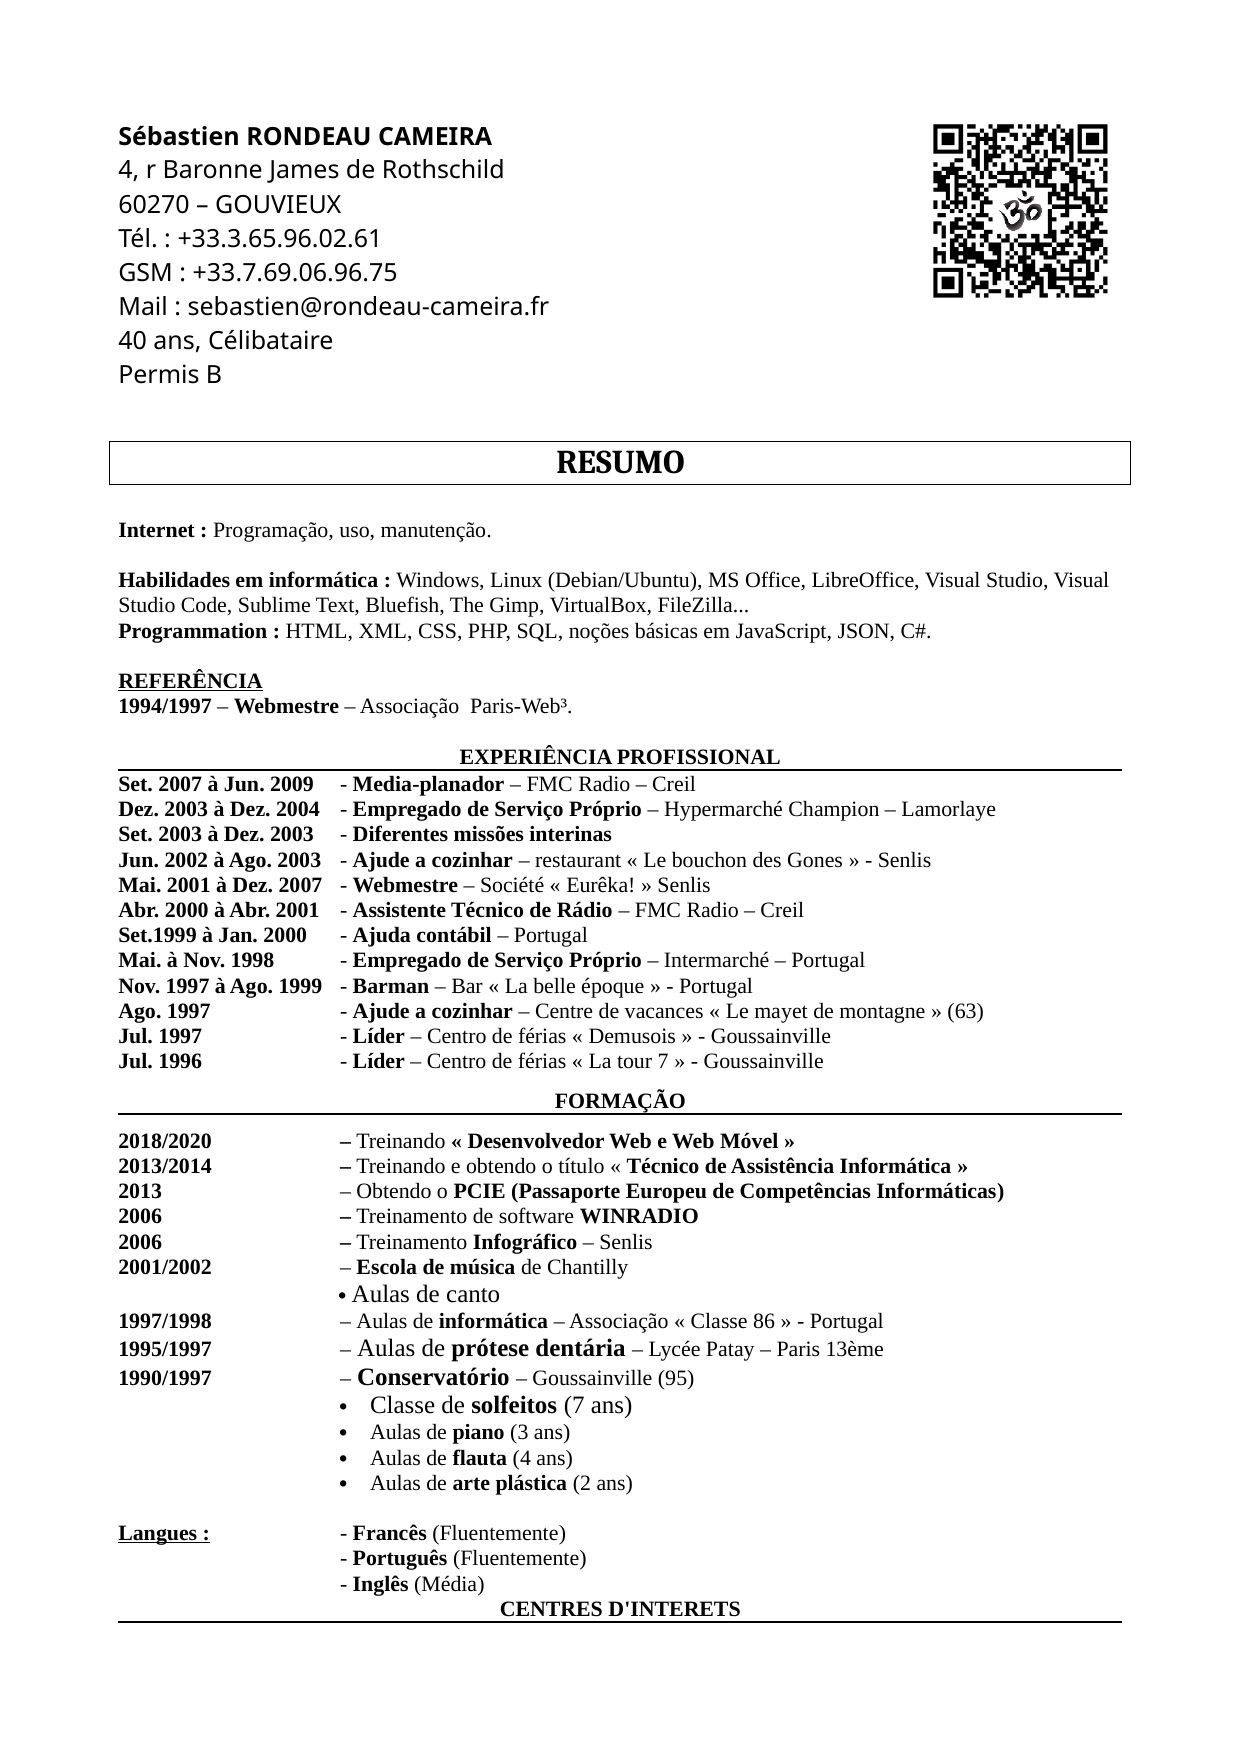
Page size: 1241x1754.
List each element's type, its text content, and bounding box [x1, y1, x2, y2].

text 2001/2002 – Escola de música de Chantilly [118, 1254, 1122, 1279]
text 40 ans, Célibataire [118, 322, 1122, 357]
text Ago. 1997 - Ajude a cozinhar – Centre de vacances « Le mayet de montagne » (63) [118, 998, 1122, 1023]
text 60270 – GOUVIEUX [118, 186, 916, 220]
list Aulas de canto [309, 1279, 1122, 1308]
text Sébastien RONDEAU CAMEIRA [118, 118, 916, 152]
text 2013 – Obtendo o PCIE (Passaporte Europeu de Competências Informáticas) 2006 – Treinamento de software WINRADIO [118, 1178, 1122, 1229]
text Tél. : +33.3.65.96.02.61 [118, 220, 916, 254]
text Langues : - Francês (Fluentemente) [118, 1520, 1122, 1545]
text 1995/1997 – Aulas de prótese dentária – Lycée Patay – Paris 13ème [118, 1333, 1122, 1362]
list Aulas de flauta (4 ans) [340, 1444, 1122, 1470]
text Jul. 1997 - Líder – Centro de férias « Demusois » - Goussainville [118, 1023, 1122, 1048]
picture [916, 107, 1124, 314]
text Jun. 2002 à Ago. 2003 - Ajude a cozinhar – restaurant « Le bouchon des Gones » - Senlis [118, 847, 1122, 872]
text 1990/1997 – Conservatório – Goussainville (95) [118, 1362, 1122, 1391]
text EXPERIÊNCIA PROFISSIONAL [118, 744, 1122, 769]
text REFERÊNCIA [118, 668, 1122, 693]
text Mail : sebastien@rondeau-cameira.fr [118, 288, 1122, 322]
text 2018/2020 – Treinando « Desenvolvedor Web e Web Móvel » [118, 1128, 1122, 1153]
text Permis B [118, 357, 1122, 391]
list Aulas de arte plástica (2 ans) [340, 1470, 1122, 1495]
subtitle RESUMO [110, 442, 1130, 484]
text Programmation : HTML, XML, CSS, PHP, SQL, noções básicas em JavaScript, JSON, C#. [118, 618, 1122, 643]
text 2013/2014 – Treinando e obtendo o título « Técnico de Assistência Informática » [118, 1153, 1122, 1178]
text Set.1999 à Jan. 2000 - Ajuda contábil – Portugal [118, 922, 1122, 947]
text 1994/1997 – Webmestre – Associação Paris-Web³. [118, 693, 1122, 718]
text Internet : Programação, uso, manutenção. [118, 517, 1122, 542]
text Set. 2007 à Jun. 2009 - Media-planador – FMC Radio – Creil [118, 771, 1122, 796]
text GSM : +33.7.69.06.96.75 [118, 254, 916, 288]
text 4, r Baronne James de Rothschild [118, 152, 916, 186]
text Mai. à Nov. 1998 - Empregado de Serviço Próprio – Intermarché – Portugal [118, 947, 1122, 973]
text Habilidades em informática : Windows, Linux (Debian/Ubuntu), MS Office, LibreOffice, Visual Studio, Visual Studio Code, Sublime Text, Bluefish, The Gimp, VirtualBox, FileZilla... [118, 567, 1122, 618]
text Abr. 2000 à Abr. 2001 - Assistente Técnico de Rádio – FMC Radio – Creil [118, 897, 1122, 922]
text 1997/1998 – Aulas de informática – Associação « Classe 86 » - Portugal [118, 1308, 1122, 1333]
text Nov. 1997 à Ago. 1999 - Barman – Bar « La belle époque » - Portugal [118, 973, 1122, 998]
text Set. 2003 à Dez. 2003 - Diferentes missões interinas [118, 821, 1122, 847]
text Dez. 2003 à Dez. 2004 - Empregado de Serviço Próprio – Hypermarché Champion – Lamorlaye [118, 796, 1122, 821]
list Classe de solfeitos (7 ans) [340, 1391, 1122, 1419]
text - Português (Fluentemente) - Inglês (Média) [118, 1545, 1122, 1596]
subtitle FORMAÇÃO [118, 1088, 1122, 1113]
text 2006 – Treinamento Infográfico – Senlis [118, 1229, 1122, 1254]
list Aulas de piano (3 ans) [340, 1419, 1122, 1444]
text Mai. 2001 à Dez. 2007 - Webmestre – Société « Eurêka! » Senlis [118, 872, 1122, 897]
text Jul. 1996 - Líder – Centro de férias « La tour 7 » - Goussainville [118, 1048, 1122, 1073]
text CENTRES D'INTERETS [118, 1596, 1122, 1621]
